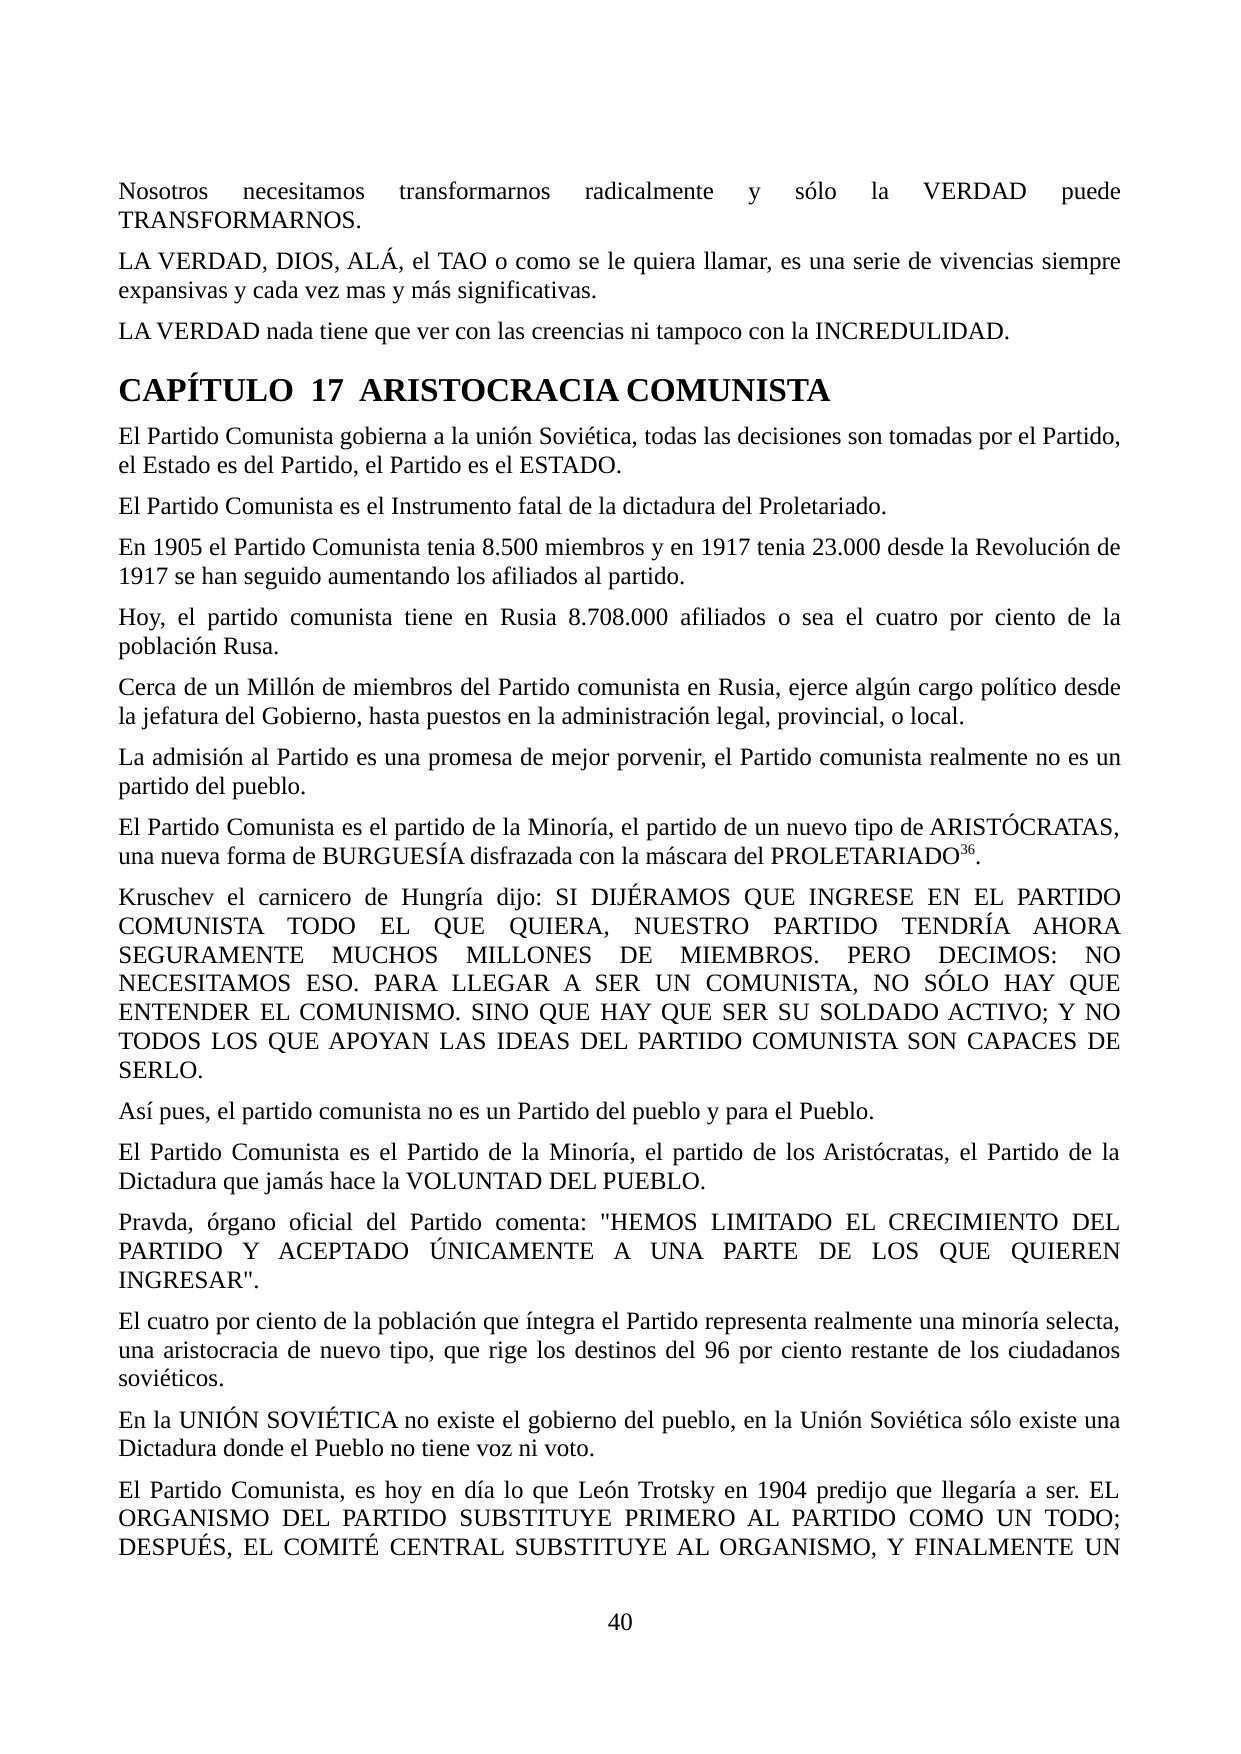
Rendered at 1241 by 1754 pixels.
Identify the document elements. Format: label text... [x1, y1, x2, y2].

text Cerca de un Millón de miembros del Partido comunista en Rusia, ejerce algún cargo político desde la jefatura del Gobierno, hasta puestos en la administración legal, provincial, o local. [118, 672, 1122, 730]
text LA VERDAD nada tiene que ver con las creencias ni tampoco con la INCREDULIDAD. [118, 316, 1122, 345]
text El cuatro por ciento de la población que íntegra el Partido representa realmente una minoría selecta, una aristocracia de nuevo tipo, que rige los destinos del 96 por ciento restante de los ciudadanos soviéticos. [118, 1306, 1122, 1392]
text El Partido Comunista es el partido de la Minoría, el partido de un nuevo tipo de ARISTÓCRATAS, una nueva forma de BURGUESÍA disfrazada con la máscara del PROLETARIADO. [118, 812, 1122, 870]
text El Partido Comunista es el Instrumento fatal de la dictadura del Proletariado. [118, 491, 1122, 520]
text Nosotros necesitamos transformarnos radicalmente y sólo la VERDAD puede TRANSFORMARNOS. [118, 176, 1122, 234]
text El Partido Comunista, es hoy en día lo que León Trotsky en 1904 predijo que llegaría a ser. EL ORGANISMO DEL PARTIDO SUBSTITUYE PRIMERO AL PARTIDO COMO UN TODO; DESPUÉS, EL COMITÉ CENTRAL SUBSTITUYE AL ORGANISMO, Y FINALMENTE UN [118, 1475, 1122, 1561]
text Así pues, el partido comunista no es un Partido del pueblo y para el Pueblo. [118, 1096, 1122, 1125]
text En 1905 el Partido Comunista tenia 8.500 miembros y en 1917 tenia 23.000 desde la Revolución de 1917 se han seguido aumentando los afiliados al partido. [118, 532, 1122, 590]
text Kruschev el carnicero de Hungría dijo: SI DIJÉRAMOS QUE INGRESE EN EL PARTIDO COMUNISTA TODO EL QUE QUIERA, NUESTRO PARTIDO TENDRÍA AHORA SEGURAMENTE MUCHOS MILLONES DE MIEMBROS. PERO DECIMOS: NO NECESITAMOS ESO. PARA LLEGAR A SER UN COMUNISTA, NO SÓLO HAY QUE ENTENDER EL COMUNISMO. SINO QUE HAY QUE SER SU SOLDADO ACTIVO; Y NO TODOS LOS QUE APOYAN LAS IDEAS DEL PARTIDO COMUNISTA SON CAPACES DE SERLO. [118, 882, 1122, 1083]
text El Partido Comunista gobierna a la unión Soviética, todas las decisiones son tomadas por el Partido, el Estado es del Partido, el Partido es el ESTADO. [118, 421, 1122, 478]
text La admisión al Partido es una promesa de mejor porvenir, el Partido comunista realmente no es un partido del pueblo. [118, 742, 1122, 800]
text LA VERDAD, DIOS, ALÁ, el TAO o como se le quiera llamar, es una serie de vivencias siempre expansivas y cada vez mas y más significativas. [118, 246, 1122, 304]
subtitle CAPÍTULO 17 ARISTOCRACIA COMUNISTA [118, 370, 1122, 408]
text Hoy, el partido comunista tiene en Rusia 8.708.000 afiliados o sea el cuatro por ciento de la población Rusa. [118, 602, 1122, 660]
text El Partido Comunista es el Partido de la Minoría, el partido de los Aristócratas, el Partido de la Dictadura que jamás hace la VOLUNTAD DEL PUEBLO. [118, 1137, 1122, 1195]
text En la UNIÓN SOVIÉTICA no existe el gobierno del pueblo, en la Unión Soviética sólo existe una Dictadura donde el Pueblo no tiene voz ni voto. [118, 1405, 1122, 1462]
text Pravda, órgano oficial del Partido comenta: "HEMOS LIMITADO EL CRECIMIENTO DEL PARTIDO Y ACEPTADO ÚNICAMENTE A UNA PARTE DE LOS QUE QUIEREN INGRESAR". [118, 1207, 1122, 1293]
